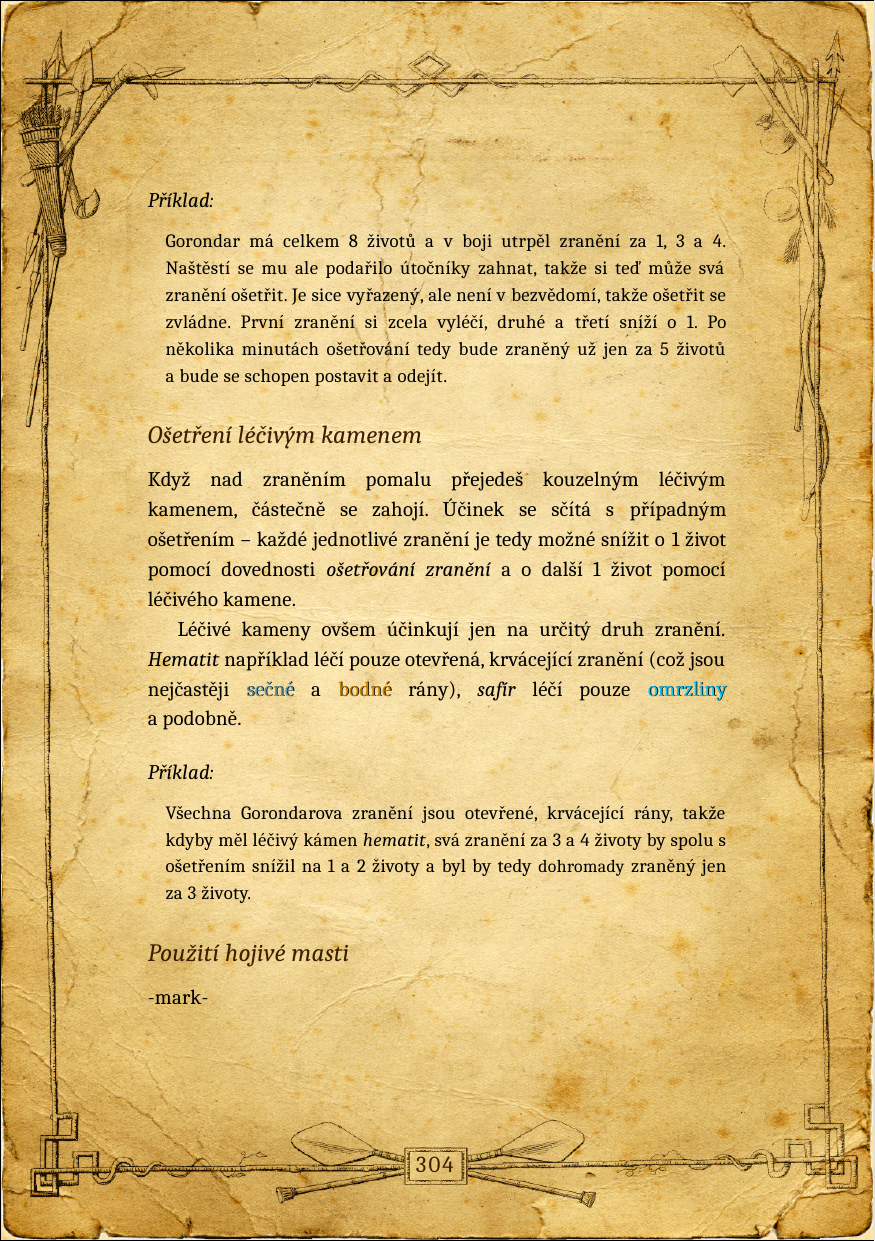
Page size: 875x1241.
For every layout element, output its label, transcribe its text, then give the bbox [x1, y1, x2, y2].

picture [1, 1, 874, 1240]
subtitle Použití hojivé masti [148, 939, 726, 968]
subtitle Ošetření léčivým kamenem [148, 421, 726, 450]
text Příklad: [148, 761, 726, 784]
text Když nad zraněním pomalu přejedeš kouzelným léčivým kamenem, částečně se zahojí. Účinek se sčítá s⁠ případným ošetřením – každé jednotlivé zranění je tedy možné snížit o⁠ 1 život pomocí dovednosti ošetřování zranění a⁠ o⁠ další 1 život pomocí léčivého kamene. Léčivé kameny ovšem účinkují jen na určitý druh zranění. Hematit například léčí pouze otevřená, krvácející zranění (což jsou nejčastěji sečné a⁠ bodné rány), safír léčí pouze omrzliny a⁠ podobně. [148, 468, 726, 731]
text Příklad: [148, 189, 726, 213]
text -mark- [148, 986, 726, 1010]
text Gorondar má celkem 8 životů a⁠ v⁠ boji utrpěl zranění za 1, 3 a⁠ 4. Naštěstí se mu ale podařilo útočníky zahnat, takže si teď může svá zranění ošetřit. Je sice vyřazený, ale není v⁠ bezvědomí, takže ošetřit se zvládne. První zranění si zcela vyléčí, druhé a⁠ třetí sníží o⁠ 1. Po několika minutách ošetřování tedy bude zraněný už jen za 5 životů a⁠ bude se schopen postavit a⁠ odejít. [165, 231, 726, 387]
text Všechna Gorondarova zranění jsou otevřené, krvácející rány, takže kdyby měl léčivý kámen hematit, svá zranění za 3 a⁠ 4 životy by spolu s⁠ ošetřením snížil na 1 a⁠ 2 životy a⁠ byl by tedy dohromady zraněný jen za 3 životy. [165, 802, 726, 904]
